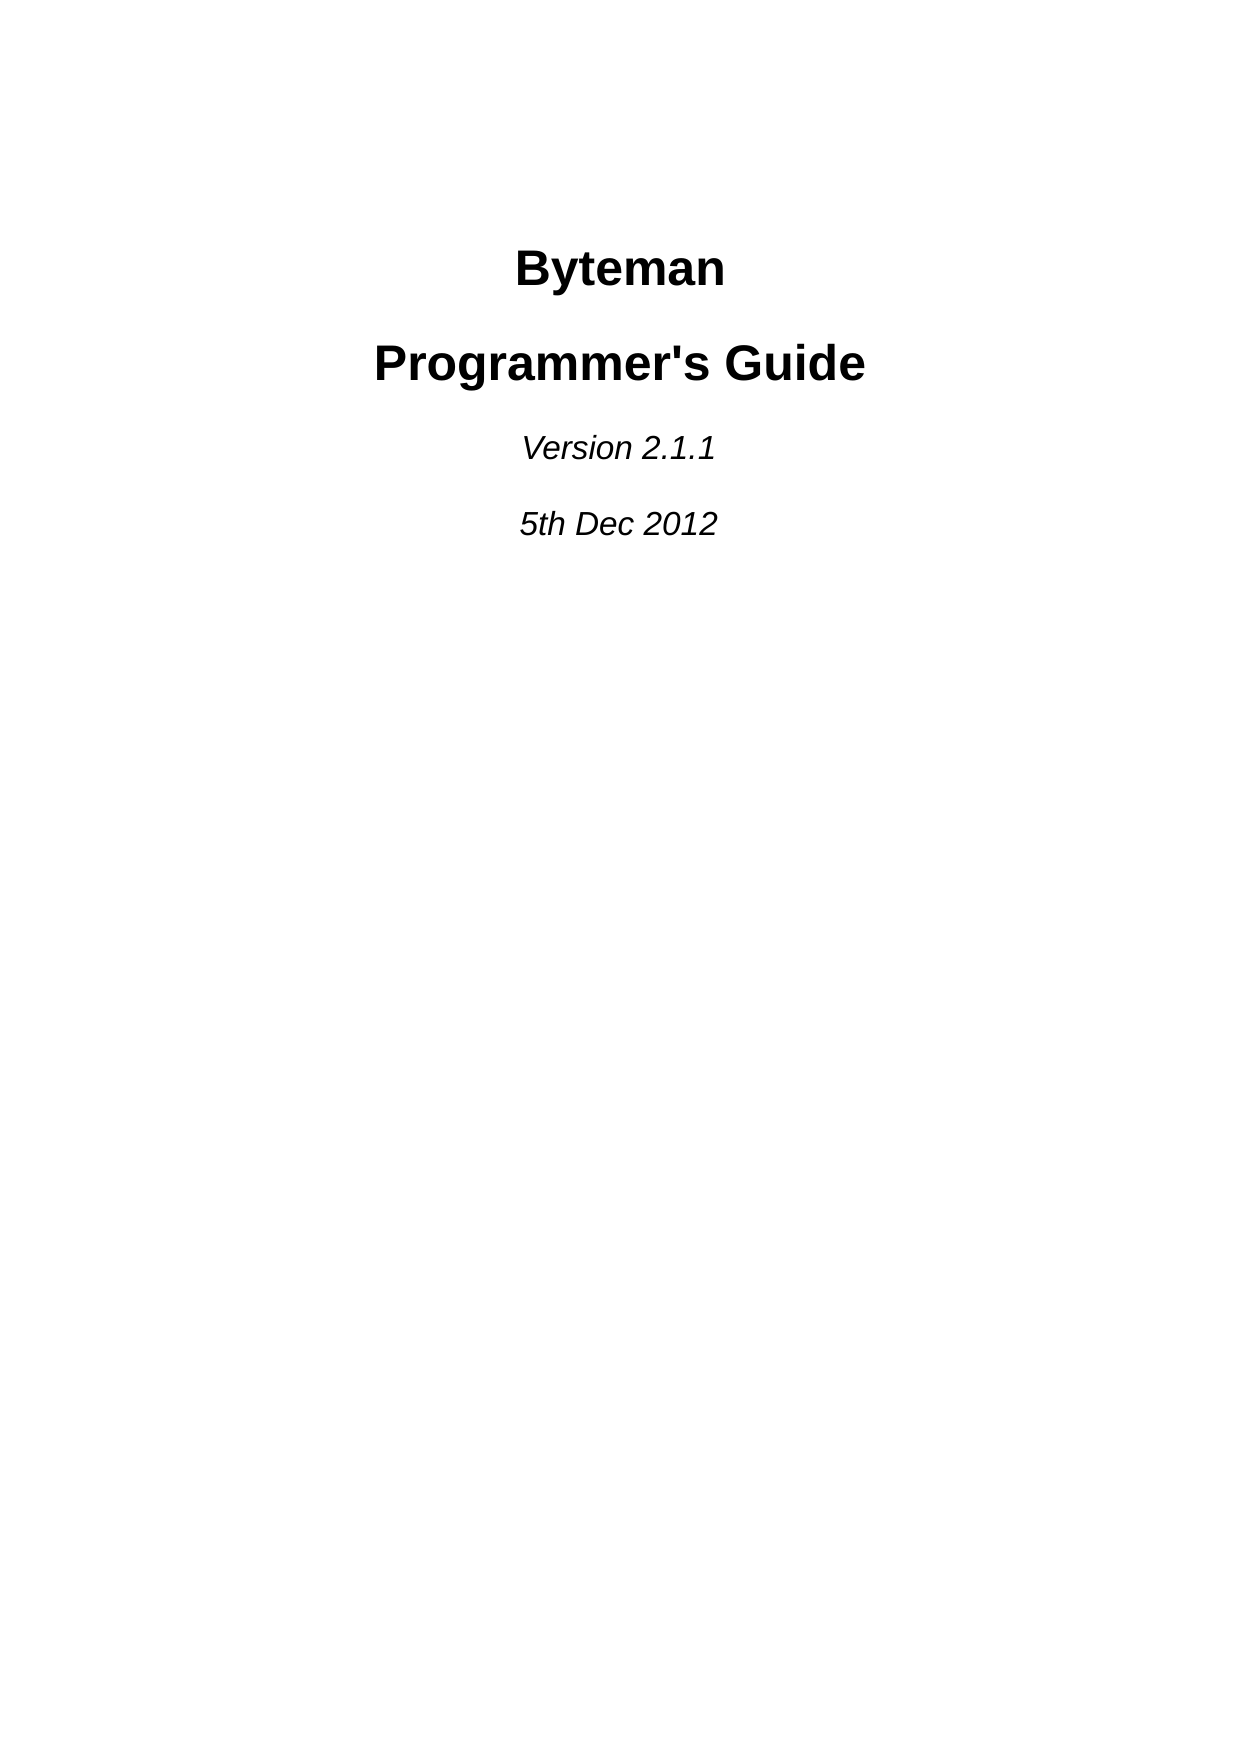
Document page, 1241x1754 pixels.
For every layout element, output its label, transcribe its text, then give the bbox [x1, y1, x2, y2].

subtitle Version 2.1.1 [118, 428, 1122, 467]
subtitle 5th Dec 2012 [118, 504, 1122, 542]
title Byteman [118, 238, 1122, 296]
title Programmer's Guide [118, 333, 1122, 391]
